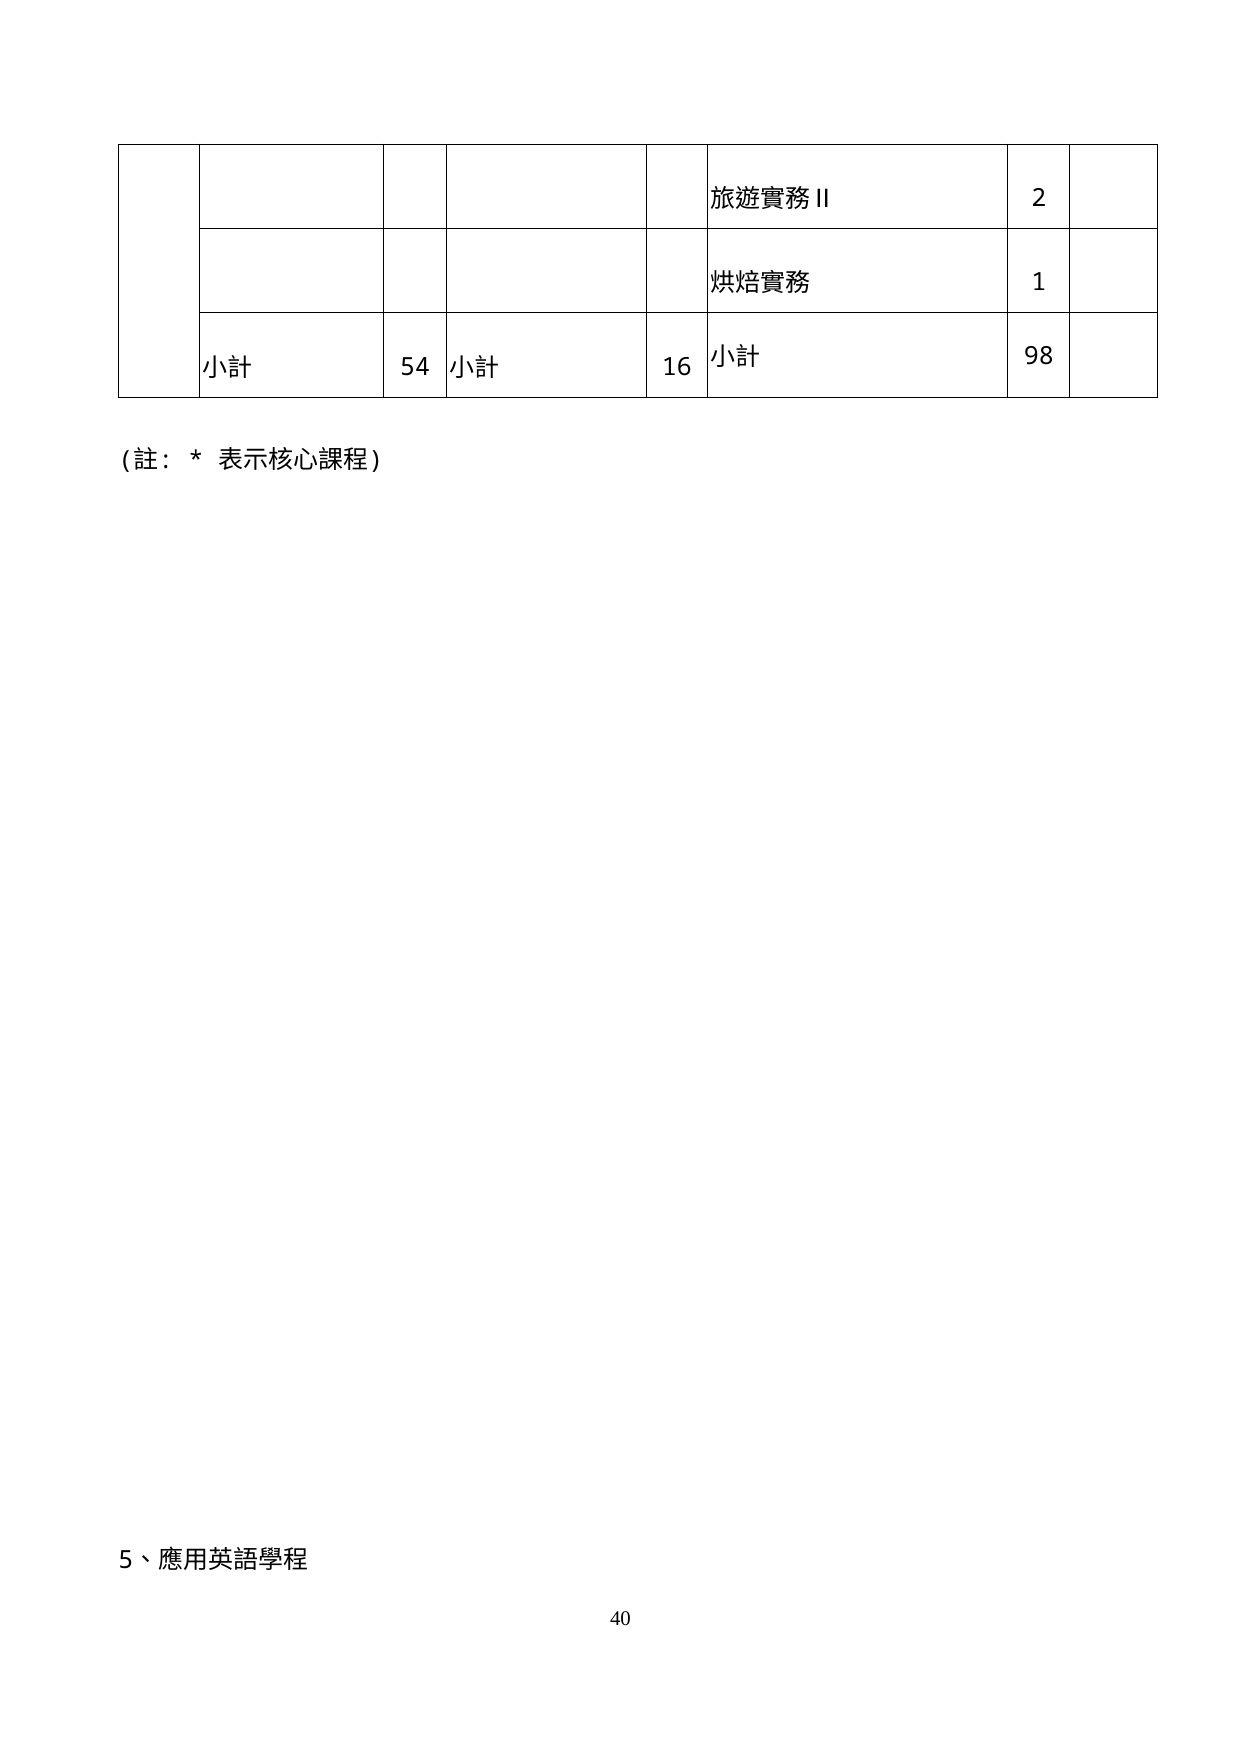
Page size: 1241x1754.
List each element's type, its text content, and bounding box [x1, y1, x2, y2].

table_cell [447, 229, 646, 312]
table_cell 2 [1008, 145, 1069, 228]
table_cell 烘焙實務 [708, 229, 1007, 312]
table_cell [384, 229, 446, 312]
table_cell 小計 [708, 313, 1007, 397]
table_cell 98 [1008, 313, 1069, 397]
table_cell 54 [384, 313, 446, 397]
table_cell 小計 [200, 313, 383, 397]
table_cell [647, 229, 707, 312]
table_cell [384, 145, 446, 228]
table_cell 小計 [447, 313, 646, 397]
table_cell 16 [647, 313, 707, 397]
table_cell [1070, 313, 1157, 397]
table_cell [200, 145, 383, 228]
table_cell [1070, 145, 1157, 228]
table_cell [1070, 229, 1157, 312]
text 5、應用英語學程 [118, 1516, 1122, 1579]
text (註: * 表示核心課程) [118, 416, 1122, 479]
table_cell 1 [1008, 229, 1069, 312]
table_cell 旅遊實務Ⅱ [708, 145, 1007, 228]
table_cell [447, 145, 646, 228]
table_cell [647, 145, 707, 228]
table_cell [119, 145, 199, 397]
table_cell [200, 229, 383, 312]
